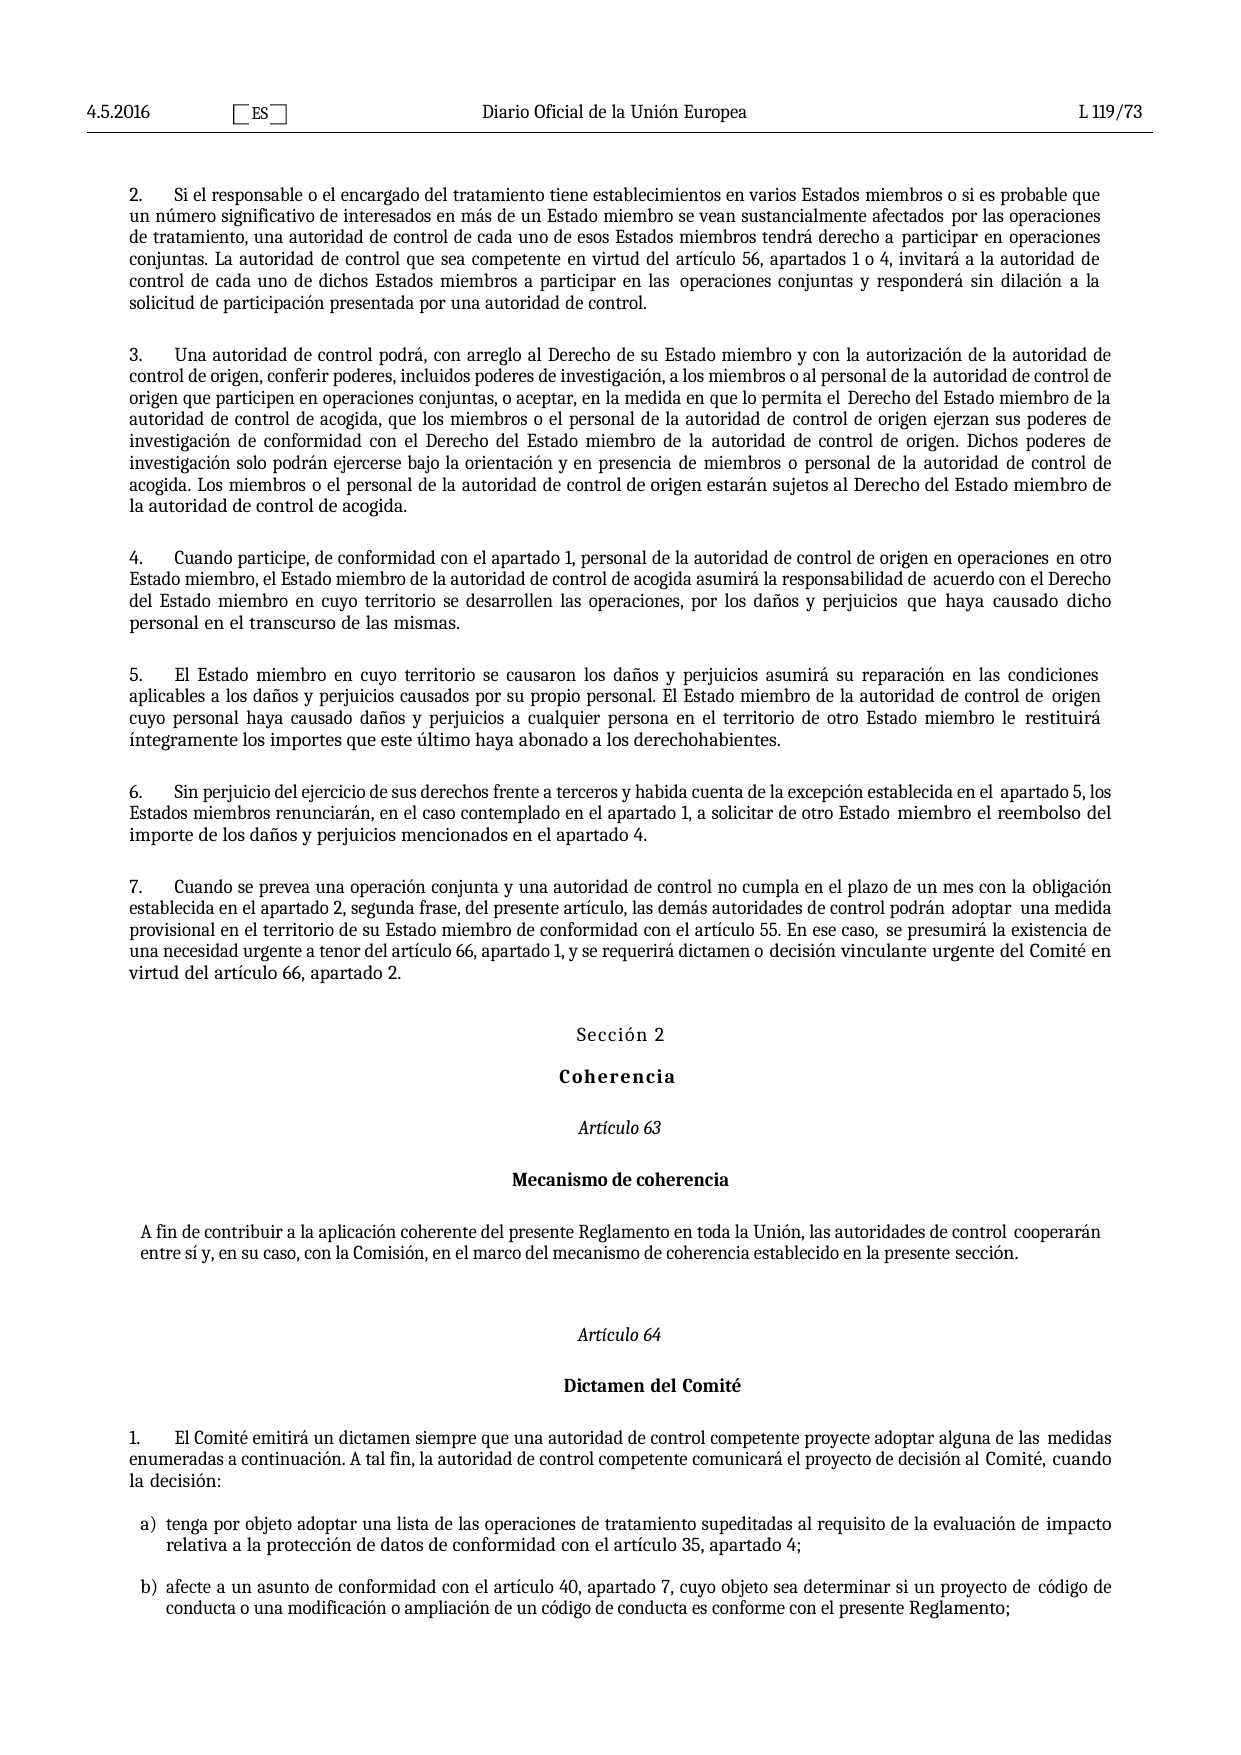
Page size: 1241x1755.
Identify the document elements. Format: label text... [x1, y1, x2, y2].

list Sin perjuicio del ejercicio de sus derechos frente a terceros y habida cuenta de la excepción establecida en el apartado 5, los Estados miembros renunciarán, en el caso contemplado en el apartado 1, a solicitar de otro Estado miembro el reembolso del importe de los daños y perjuicios mencionados en el apartado 4. [129, 781, 1111, 846]
text A fin de contribuir a la aplicación coherente del presente Reglamento en toda la Unión, las autoridades de control cooperarán entre sí y, en su caso, con la Comisión, en el marco del mecanismo de coherencia establecido en la presente sección. [140, 1221, 1101, 1264]
list Si el responsable o el encargado del tratamiento tiene establecimientos en varios Estados miembros o si es probable que un número significativo de interesados en más de un Estado miembro se vean sustancialmente afectados por las operaciones de tratamiento, una autoridad de control de cada uno de esos Estados miembros tendrá derecho a participar en operaciones conjuntas. La autoridad de control que sea competente en virtud del artículo 56, apartados 1 o 4, invitará a la autoridad de control de cada uno de dichos Estados miembros a participar en las operaciones conjuntas y responderá sin dilación a la solicitud de participación presentada por una autoridad de control. [129, 184, 1101, 314]
subtitle Dictamen del Comité [193, 1375, 1111, 1398]
subtitle Mecanismo de coherencia [193, 1168, 1047, 1191]
list Cuando participe, de conformidad con el apartado 1, personal de la autoridad de control de origen en operaciones en otro Estado miembro, el Estado miembro de la autoridad de control de acogida asumirá la responsabilidad de acuerdo con el Derecho del Estado miembro en cuyo territorio se desarrollen las operaciones, por los daños y perjuicios que haya causado dicho personal en el transcurso de las mismas. [129, 547, 1111, 634]
text Artículo 63 [193, 1117, 1047, 1140]
list tenga por objeto adoptar una lista de las operaciones de tratamiento supeditadas al requisito de la evaluación de impacto relativa a la protección de datos de conformidad con el artículo 35, apartado 4; [140, 1513, 1111, 1556]
list El Comité emitirá un dictamen siempre que una autoridad de control competente proyecte adoptar alguna de las medidas enumeradas a continuación. A tal fin, la autoridad de control competente comunicará el proyecto de decisión al Comité, cuando la decisión: [129, 1427, 1111, 1492]
list Una autoridad de control podrá, con arreglo al Derecho de su Estado miembro y con la autorización de la autoridad de control de origen, conferir poderes, incluidos poderes de investigación, a los miembros o al personal de la autoridad de control de origen que participen en operaciones conjuntas, o aceptar, en la medida en que lo permita el Derecho del Estado miembro de la autoridad de control de acogida, que los miembros o el personal de la autoridad de control de origen ejerzan sus poderes de investigación de conformidad con el Derecho del Estado miembro de la autoridad de control de origen. Dichos poderes de investigación solo podrán ejercerse bajo la orientación y en presencia de miembros o personal de la autoridad de control de acogida. Los miembros o el personal de la autoridad de control de origen estarán sujetos al Derecho del Estado miembro de la autoridad de control de acogida. [129, 344, 1111, 518]
text Sección 2 [193, 1023, 1047, 1046]
text Artículo 64 [193, 1323, 1047, 1346]
list Cuando se prevea una operación conjunta y una autoridad de control no cumpla en el plazo de un mes con la obligación establecida en el apartado 2, segunda frase, del presente artículo, las demás autoridades de control podrán adoptar una medida provisional en el territorio de su Estado miembro de conformidad con el artículo 55. En ese caso, se presumirá la existencia de una necesidad urgente a tenor del artículo 66, apartado 1, y se requerirá dictamen o decisión vinculante urgente del Comité en virtud del artículo 66, apartado 2. [129, 876, 1111, 984]
list afecte a un asunto de conformidad con el artículo 40, apartado 7, cuyo objeto sea determinar si un proyecto de código de conducta o una modificación o ampliación de un código de conducta es conforme con el presente Reglamento; [140, 1576, 1111, 1620]
list El Estado miembro en cuyo territorio se causaron los daños y perjuicios asumirá su reparación en las condiciones aplicables a los daños y perjuicios causados por su propio personal. El Estado miembro de la autoridad de control de origen cuyo personal haya causado daños y perjuicios a cualquier persona en el territorio de otro Estado miembro le restituirá íntegramente los importes que este último haya abonado a los derechohabientes. [129, 664, 1101, 751]
subtitle Coherencia [193, 1065, 1049, 1088]
